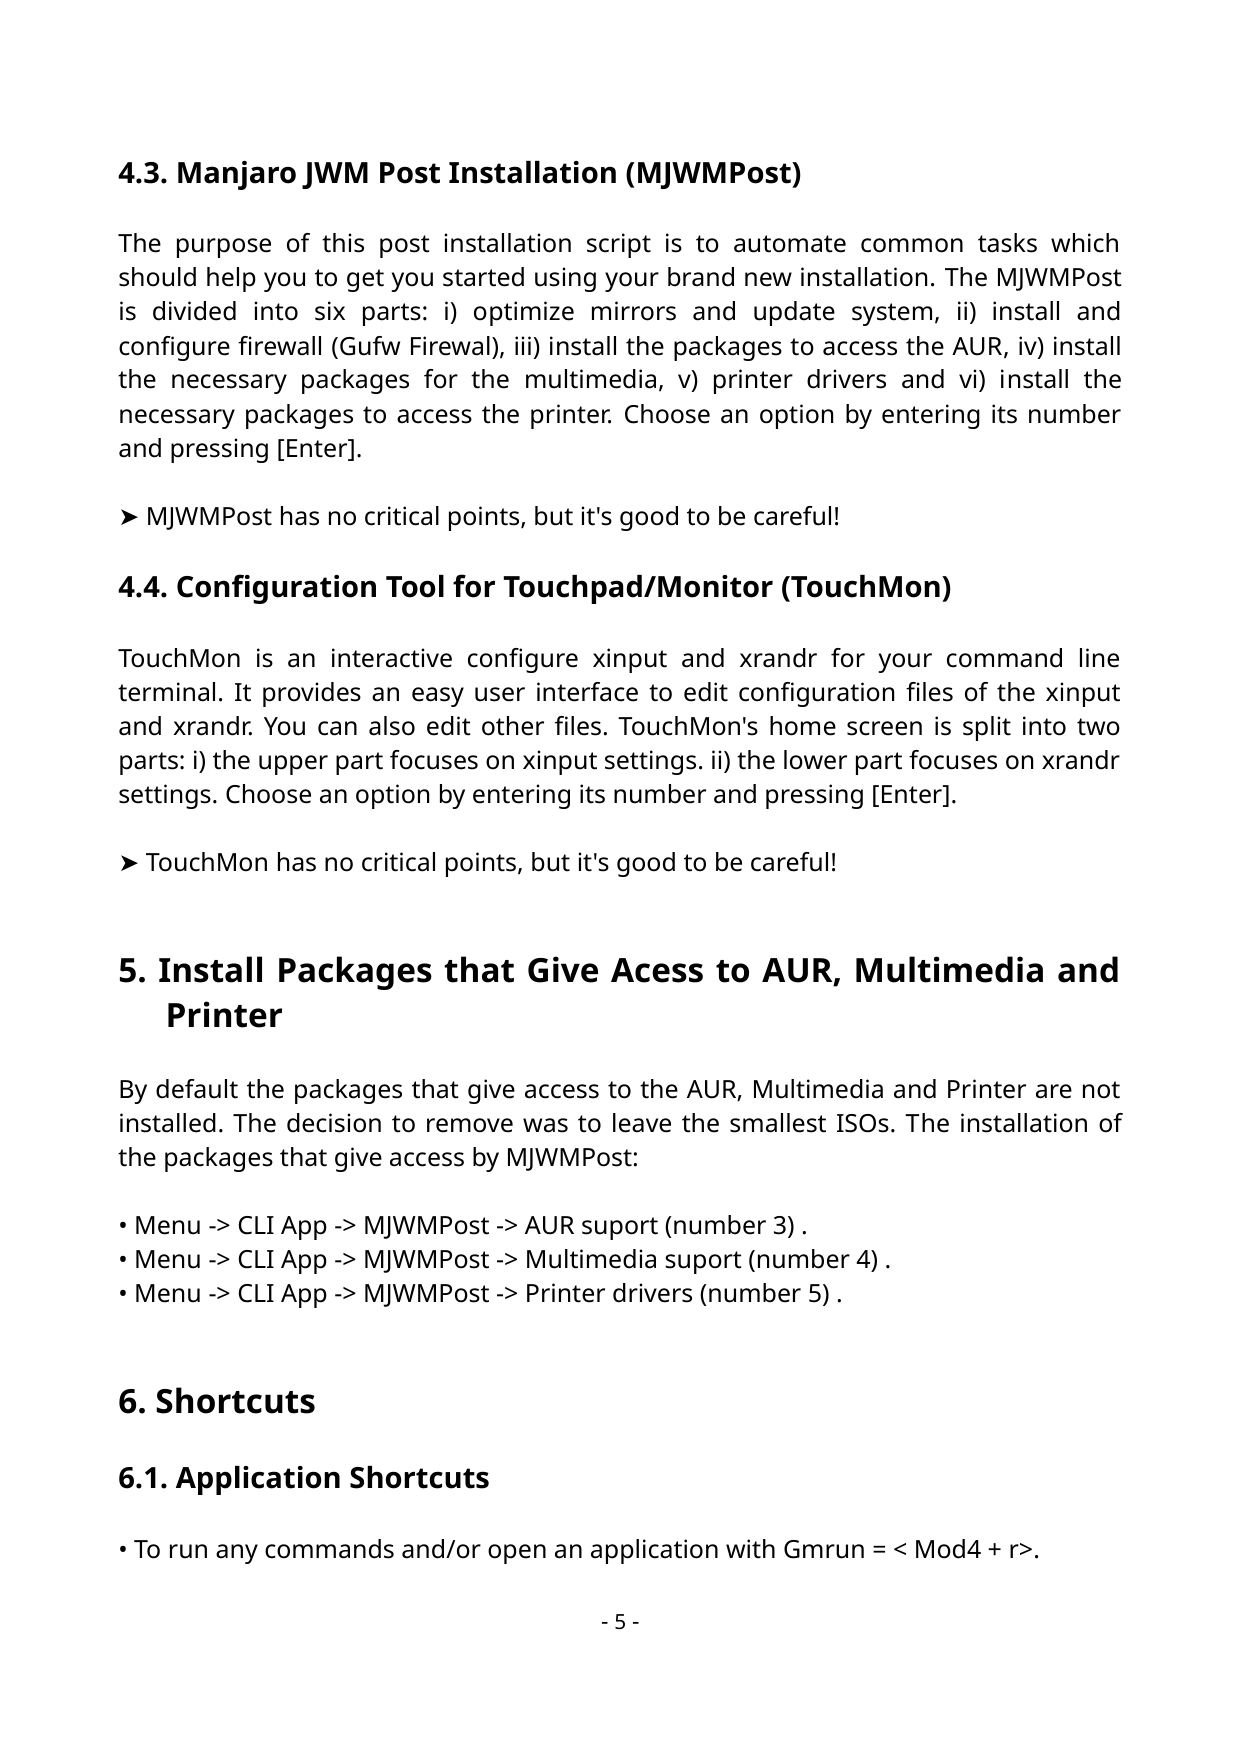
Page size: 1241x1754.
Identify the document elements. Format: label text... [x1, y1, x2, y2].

subtitle 4.3. Manjaro JWM Post Installation (MJWMPost) [118, 152, 1122, 192]
text • To run any commands and/or open an application with Gmrun = < Mod4 + r>. [118, 1532, 1122, 1566]
text ➤ MJWMPost has no critical points, but it's good to be careful! [118, 498, 1122, 532]
text By default the packages that give access to the AUR, Multimedia and Printer are not installed. The decision to remove was to leave the smallest ISOs. The installation of the packages that give access by MJWMPost: [118, 1072, 1122, 1174]
subtitle 5. Install Packages that Give Acess to AUR, Multimedia and Printer [118, 947, 1122, 1038]
text • Menu -> CLI App -> MJWMPost -> Printer drivers (number 5) . [118, 1276, 1122, 1310]
text ➤ TouchMon has no critical points, but it's good to be careful! [118, 845, 1122, 879]
text The purpose of this post installation script is to automate common tasks which should help you to get you started using your brand new installation. The MJWMPost is divided into six parts: i) optimize mirrors and update system, ii) install and configure firewall (Gufw Firewal), iii) install the packages to access the AUR, iv) install the necessary packages for the multimedia, v) printer drivers and vi) install the necessary packages to access the printer. Choose an option by entering its number and pressing [Enter]. [118, 226, 1122, 464]
text TouchMon is an interactive configure xinput and xrandr for your command line terminal. It provides an easy user interface to edit configuration files of the xinput and xrandr. You can also edit other files. TouchMon's home screen is split into two parts: i) the upper part focuses on xinput settings. ii) the lower part focuses on xrandr settings. Choose an option by entering its number and pressing [Enter]. [118, 640, 1122, 811]
subtitle 6.1. Application Shortcuts [118, 1458, 1122, 1497]
text • Menu -> CLI App -> MJWMPost -> Multimedia suport (number 4) . [118, 1242, 1122, 1276]
subtitle 6. Shortcuts [118, 1378, 1122, 1424]
text • Menu -> CLI App -> MJWMPost -> AUR suport (number 3) . [118, 1208, 1122, 1242]
subtitle 4.4. Configuration Tool for Touchpad/Monitor (TouchMon) [118, 567, 1122, 606]
